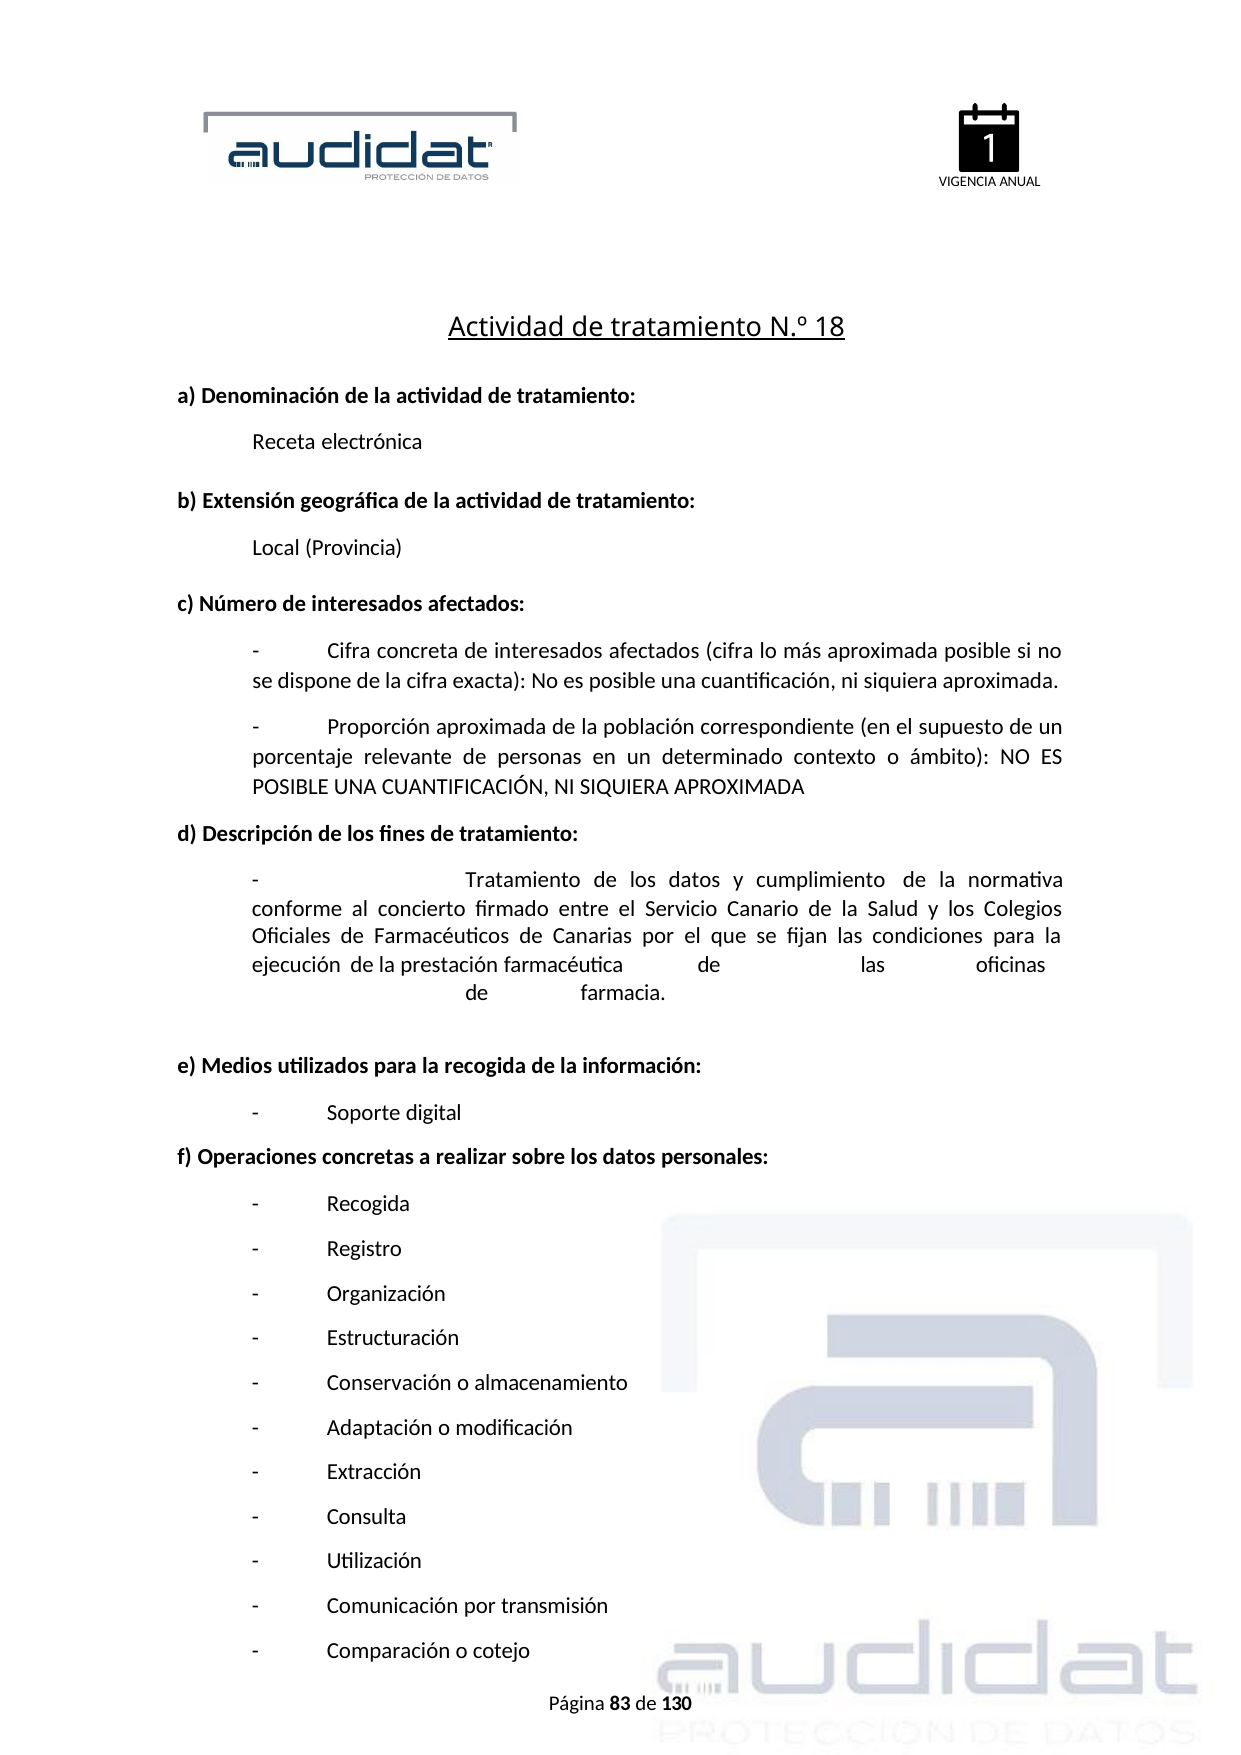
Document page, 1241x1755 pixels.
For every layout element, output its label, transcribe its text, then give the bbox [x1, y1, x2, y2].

list Estructuración [252, 1323, 640, 1351]
list Tratamiento de los datos y cumplimiento de la normativa conforme al concierto firmado entre el Servicio Canario de la Salud y los Colegios Oficiales de Farmacéuticos de Canarias por el que se fijan las condiciones para la ejecución de la prestación farmacéutica de las oficinas de farmacia. [252, 866, 1063, 1006]
list Cifra concreta de interesados afectados (cifra lo más aproximada posible si no se dispone de la cifra exacta): No es posible una cuantificación, ni siquiera aproximada. [252, 636, 1063, 694]
list [1215, 1279, 1226, 1307]
list Consulta [252, 1502, 640, 1530]
list Descripción de los fines de tratamiento: [177, 819, 1226, 847]
list Medios utilizados para la recogida de la información: [177, 1051, 1226, 1079]
list Extensión geográfica de la actividad de tratamiento: [177, 486, 1226, 514]
list [1215, 1234, 1226, 1262]
list Extracción [252, 1457, 640, 1486]
list [1215, 1323, 1226, 1351]
list Recogida [252, 1189, 1226, 1217]
list Conservación o almacenamiento [252, 1368, 640, 1396]
subtitle Actividad de tratamiento N.º 18 [448, 307, 1226, 344]
list [1215, 1502, 1226, 1530]
text Local (Provincia) [252, 533, 1226, 561]
list [1215, 1457, 1226, 1486]
list Proporción aproximada de la población correspondiente (en el supuesto de un porcentaje relevante de personas en un determinado contexto o ámbito): NO ES POSIBLE UNA CUANTIFICACIÓN, NI SIQUIERA APROXIMADA [252, 712, 1064, 800]
text Página 83 de 130 [163, 1691, 640, 1716]
list Comunicación por transmisión [252, 1592, 640, 1619]
list [1215, 1547, 1226, 1575]
list Comparación o cotejo [252, 1636, 640, 1664]
list Número de interesados afectados: [177, 589, 1226, 617]
list Denominación de la actividad de tratamiento: [177, 381, 1226, 409]
list Adaptación o modificación [252, 1413, 640, 1441]
list Utilización [252, 1547, 640, 1575]
list Registro [252, 1234, 640, 1262]
list Organización [252, 1279, 640, 1307]
list Operaciones concretas a realizar sobre los datos personales: [177, 1142, 1226, 1170]
text Receta electrónica [252, 427, 1226, 455]
list Soporte digital [252, 1098, 1226, 1126]
